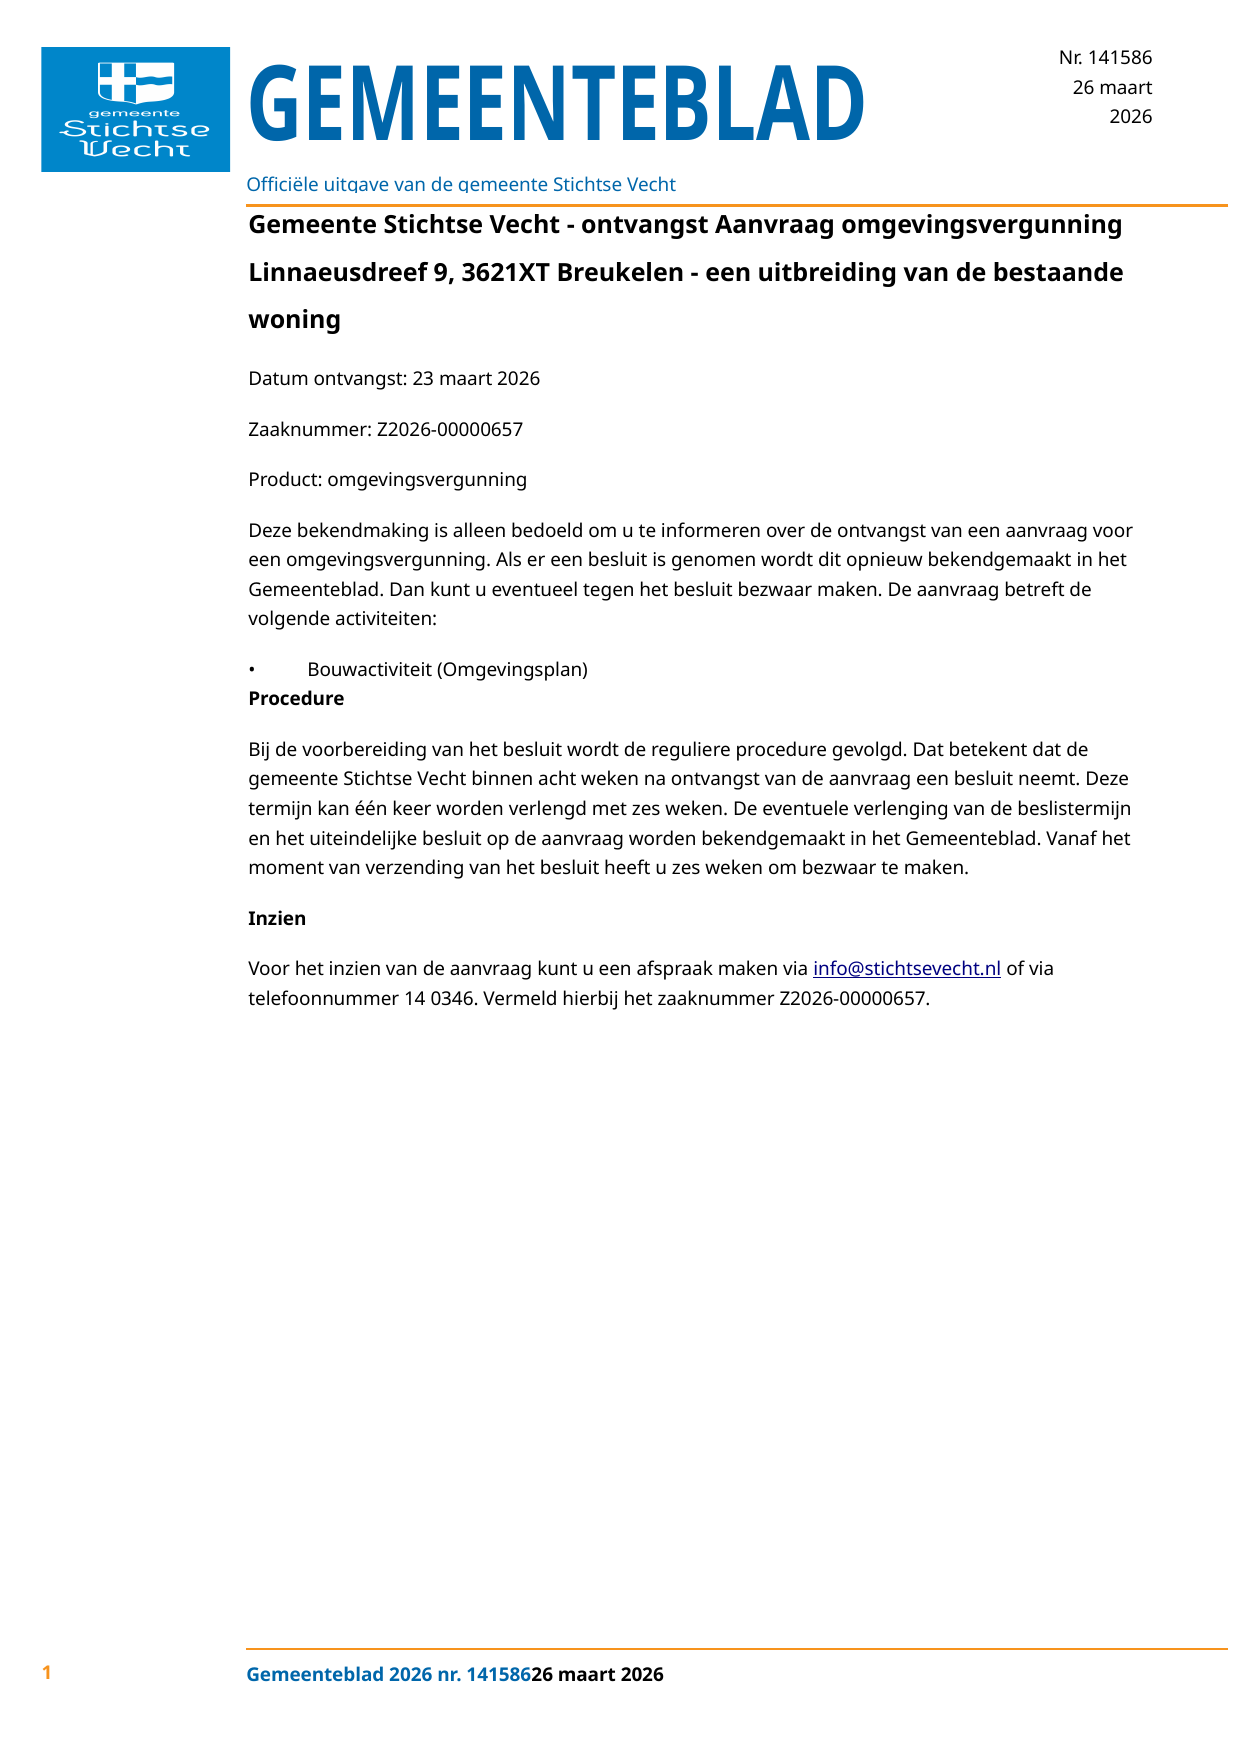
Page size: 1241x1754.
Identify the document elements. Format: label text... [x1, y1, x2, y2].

list Bouwactiviteit (Omgevingsplan) [248, 656, 1152, 682]
text Datum ontvangst: 23 maart 2026 [248, 366, 1152, 391]
text Bij de voorbereiding van het besluit wordt de reguliere procedure gevolgd. Dat betekent dat de gemeente Stichtse Vecht binnen acht weken na ontvangst van de aanvraag een besluit neemt. Deze termijn kan één keer worden verlengd met zes weken. De eventuele verlenging van de beslistermijn en het uiteindelijke besluit op de aanvraag worden bekendgemaakt in het Gemeenteblad. Vanaf het moment van verzending van het besluit heeft u zes weken om bezwaar te maken. [248, 736, 1152, 880]
text Voor het inzien van de aanvraag kunt u een afspraak maken via info@stichtsevecht.nl of via telefoonnummer 14 0346. Vermeld hierbij het zaaknummer Z2026-00000657. [248, 955, 1152, 1010]
text Inzien [248, 905, 1152, 930]
picture [137, 63, 174, 103]
text Product: omgevingsvergunning [248, 466, 1152, 492]
text Gemeente Stichtse Vecht - ontvangst Aanvraag omgevingsvergunning Linnaeusdreef 9, 3621XT Breukelen - een uitbreiding van de bestaande woning [248, 207, 1152, 336]
text Procedure [248, 686, 1152, 711]
text Zaaknummer: Z2026-00000657 [248, 416, 1152, 442]
picture [99, 63, 135, 101]
text Deze bekendmaking is alleen bedoeld om u te informeren over de ontvangst van een aanvraag voor een omgevingsvergunning. Als er een besluit is genomen wordt dit opnieuw bekendgemaakt in het Gemeenteblad. Dan kunt u eventueel tegen het besluit bezwaar maken. De aanvraag betreft de volgende activiteiten: [248, 517, 1152, 631]
